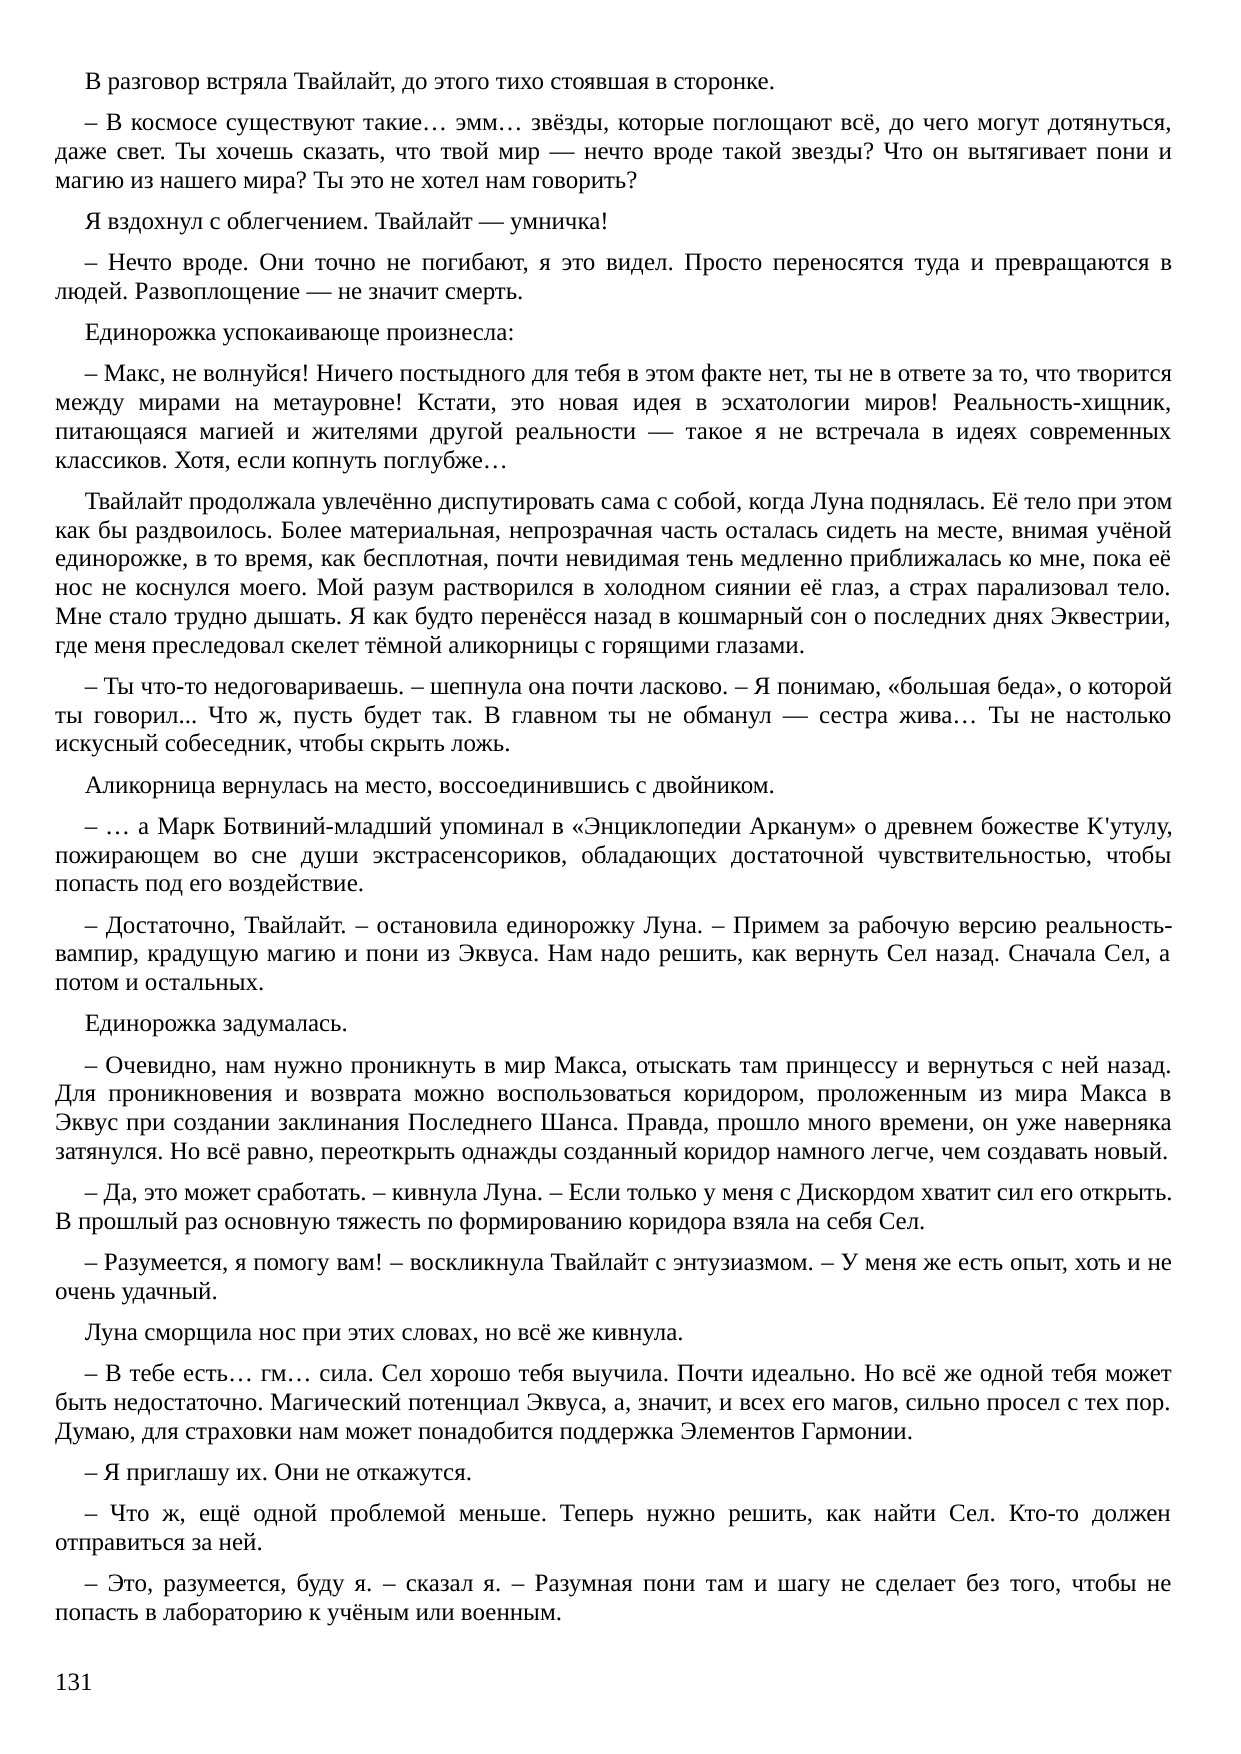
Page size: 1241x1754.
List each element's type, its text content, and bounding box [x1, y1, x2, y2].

text – В тебе есть… гм… сила. Сел хорошо тебя выучила. Почти идеально. Но всё же одной тебя может быть недостаточно. Магический потенциал Эквуса, а, значит, и всех его магов, сильно просел с тех пор. Думаю, для страховки нам может понадобится поддержка Элементов Гармонии. [55, 1358, 1173, 1445]
text – Макс, не волнуйся! Ничего постыдного для тебя в этом факте нет, ты не в ответе за то, что творится между мирами на метауровне! Кстати, это новая идея в эсхатологии миров! Реальность-хищник, питающаяся магией и жителями другой реальности — такое я не встречала в идеях современных классиков. Хотя, если копнуть поглубже… [55, 358, 1173, 473]
text – Нечто вроде. Они точно не погибают, я это видел. Просто переносятся туда и превращаются в людей. Развоплощение — не значит смерть. [55, 247, 1173, 305]
text – В космосе существуют такие… эмм… звёзды, которые поглощают всё, до чего могут дотянуться, даже свет. Ты хочешь сказать, что твой мир — нечто вроде такой звезды? Что он вытягивает пони и магию из нашего мира? Ты это не хотел нам говорить? [55, 107, 1173, 193]
text – … а Марк Ботвиний-младший упоминал в «Энциклопедии Арканум» о древнем божестве К'утулу, пожирающем во сне души экстрасенсориков, обладающих достаточной чувствительностью, чтобы попасть под его воздействие. [55, 811, 1173, 897]
text Единорожка успокаивающе произнесла: [55, 317, 1173, 346]
text Я вздохнул с облегчением. Твайлайт — умничка! [55, 206, 1173, 235]
text – Я приглашу их. Они не откажутся. [55, 1457, 1173, 1486]
text – Очевидно, нам нужно проникнуть в мир Макса, отыскать там принцессу и вернуться с ней назад. Для проникновения и возврата можно воспользоваться коридором, проложенным из мира Макса в Эквус при создании заклинания Последнего Шанса. Правда, прошло много времени, он уже наверняка затянулся. Но всё равно, переоткрыть однажды созданный коридор намного легче, чем создавать новый. [55, 1050, 1173, 1165]
text – Да, это может сработать. – кивнула Луна. – Если только у меня с Дискордом хватит сил его открыть. В прошлый раз основную тяжесть по формированию коридора взяла на себя Сел. [55, 1177, 1173, 1235]
text В разговор встряла Твайлайт, до этого тихо стоявшая в сторонке. [55, 66, 1173, 95]
text – Что ж, ещё одной проблемой меньше. Теперь нужно решить, как найти Сел. Кто-то должен отправиться за ней. [55, 1498, 1173, 1556]
text – Разумеется, я помогу вам! – воскликнула Твайлайт с энтузиазмом. – У меня же есть опыт, хоть и не очень удачный. [55, 1247, 1173, 1305]
text – Достаточно, Твайлайт. – остановила единорожку Луна. – Примем за рабочую версию реальность-вампир, крадущую магию и пони из Эквуса. Нам надо решить, как вернуть Сел назад. Сначала Сел, а потом и остальных. [55, 910, 1173, 996]
text Аликорница вернулась на место, воссоединившись с двойником. [55, 770, 1173, 798]
text Единорожка задумалась. [55, 1008, 1173, 1037]
text Твайлайт продолжала увлечённо диспутировать сама с собой, когда Луна поднялась. Её тело при этом как бы раздвоилось. Более материальная, непрозрачная часть осталась сидеть на месте, внимая учёной единорожке, в то время, как бесплотная, почти невидимая тень медленно приближалась ко мне, пока её нос не коснулся моего. Мой разум растворился в холодном сиянии её глаз, а страх парализовал тело. Мне стало трудно дышать. Я как будто перенёсся назад в кошмарный сон о последних днях Эквестрии, где меня преследовал скелет тёмной аликорницы с горящими глазами. [55, 486, 1173, 658]
text Луна сморщила нос при этих словах, но всё же кивнула. [55, 1317, 1173, 1346]
text – Ты что-то недоговариваешь. – шепнула она почти ласково. – Я понимаю, «большая беда», о которой ты говорил... Что ж, пусть будет так. В главном ты не обманул — сестра жива… Ты не настолько искусный собеседник, чтобы скрыть ложь. [55, 671, 1173, 757]
text – Это, разумеется, буду я. – сказал я. – Разумная пони там и шагу не сделает без того, чтобы не попасть в лабораторию к учёным или военным. [55, 1568, 1173, 1626]
